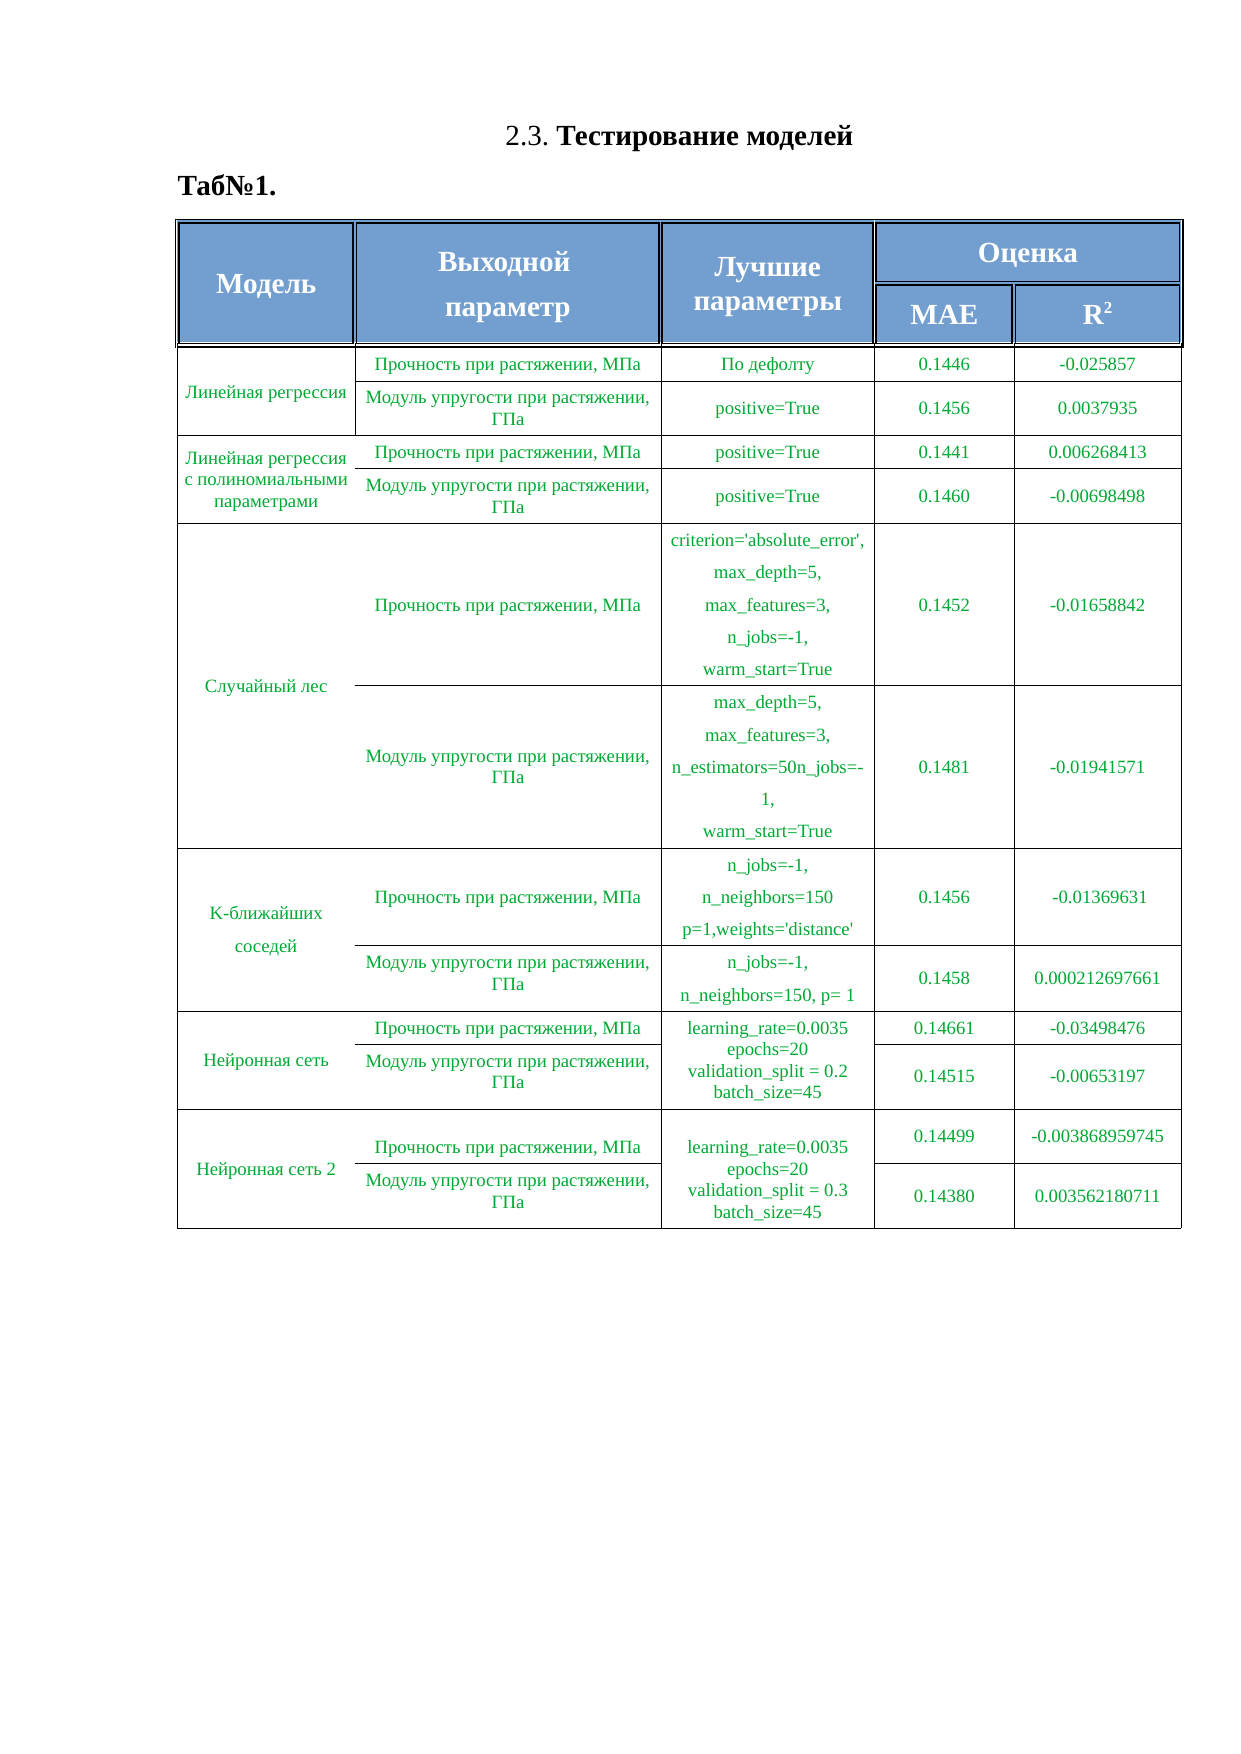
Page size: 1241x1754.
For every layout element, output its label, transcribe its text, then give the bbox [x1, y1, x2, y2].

table_cell MAE [877, 286, 1011, 342]
table_cell Модуль упругости при растяжении, ГПа [355, 686, 661, 848]
table_cell -0.00653197 [1015, 1045, 1181, 1108]
table_cell Нейронная сеть 2 [178, 1110, 355, 1228]
table_cell K-ближайших соседей [178, 849, 355, 1011]
table_cell 0.1456 [875, 382, 1014, 435]
table_cell Линейная регрессия с полиномиальными параметрами [178, 436, 355, 523]
table_cell Модуль упругости при растяжении, ГПа [355, 469, 661, 523]
table_cell Прочность при растяжении, МПа [356, 348, 661, 381]
table_cell Модуль упругости при растяжении, ГПа [355, 1045, 661, 1108]
table_cell criterion='absolute_error', max_depth=5, max_features=3, n_jobs=-1, warm_start=True [662, 524, 874, 685]
table_header Выходной параметр [357, 224, 658, 342]
text 2.3. Тестирование моделей [177, 118, 1181, 152]
table_header Модель [180, 224, 352, 342]
table_cell 0.1460 [875, 469, 1014, 523]
table_cell -0.01369631 [1015, 849, 1181, 945]
table_cell max_depth=5, max_features=3, n_estimators=50n_jobs=-1, warm_start=True [662, 686, 874, 848]
table_cell 0.14380 [875, 1164, 1014, 1228]
table_cell 0.14661 [875, 1012, 1014, 1044]
table_header Оценка [877, 224, 1179, 281]
table_header Лучшие параметры [663, 224, 872, 342]
table_cell -0.00698498 [1015, 469, 1181, 523]
table_cell 0.006268413 [1015, 436, 1181, 468]
table_cell 0.14515 [875, 1045, 1014, 1108]
table_cell positive=True [662, 382, 874, 435]
table_cell n_jobs=-1, n_neighbors=150, p= 1 [662, 946, 874, 1011]
table_cell n_jobs=-1, n_neighbors=150 p=1,weights='distance' [662, 849, 874, 945]
table_cell -0.003868959745 [1015, 1110, 1181, 1163]
table_cell Прочность при растяжении, МПа [355, 849, 661, 945]
table_cell Модуль упругости при растяжении, ГПа [355, 946, 661, 1011]
table_cell Прочность при растяжении, МПа [355, 524, 661, 685]
table_cell Прочность при растяжении, МПа [355, 1012, 661, 1044]
table_cell -0.025857 [1015, 348, 1181, 381]
table_cell 0.14499 [875, 1110, 1014, 1163]
table_cell positive=True [662, 469, 874, 523]
table_cell learning_rate=0.0035 epochs=20 validation_split = 0.2 batch_size=45 [662, 1012, 874, 1108]
table_cell Нейронная сеть [178, 1012, 355, 1108]
text Таб№1. [177, 168, 1181, 202]
table_cell -0.03498476 [1015, 1012, 1181, 1044]
table_cell Модуль упругости при растяжении, ГПа [355, 1164, 661, 1228]
table_cell 0.1481 [875, 686, 1014, 848]
table_cell learning_rate=0.0035 epochs=20 validation_split = 0.3 batch_size=45 [662, 1110, 874, 1228]
table_cell Модуль упругости при растяжении, ГПа [356, 382, 661, 435]
table_cell Прочность при растяжении, МПа [355, 1110, 661, 1163]
table_cell 0.1446 [875, 348, 1014, 381]
table_cell -0.01658842 [1015, 524, 1181, 685]
table_cell Случайный лес [178, 524, 355, 848]
table_cell 0.000212697661 [1015, 946, 1181, 1011]
table_cell positive=True [662, 436, 874, 468]
table_cell 0.1452 [875, 524, 1014, 685]
table_cell R2 [1016, 286, 1179, 342]
table_cell -0.01941571 [1015, 686, 1181, 848]
table_cell Прочность при растяжении, МПа [355, 436, 661, 468]
table_cell По дефолту [662, 348, 874, 381]
table_cell 0.003562180711 [1015, 1164, 1181, 1228]
table_cell 0.0037935 [1015, 382, 1181, 435]
table_cell Линейная регрессия [178, 348, 355, 435]
table_cell 0.1441 [875, 436, 1014, 468]
table_cell 0.1458 [875, 946, 1014, 1011]
table_cell 0.1456 [875, 849, 1014, 945]
